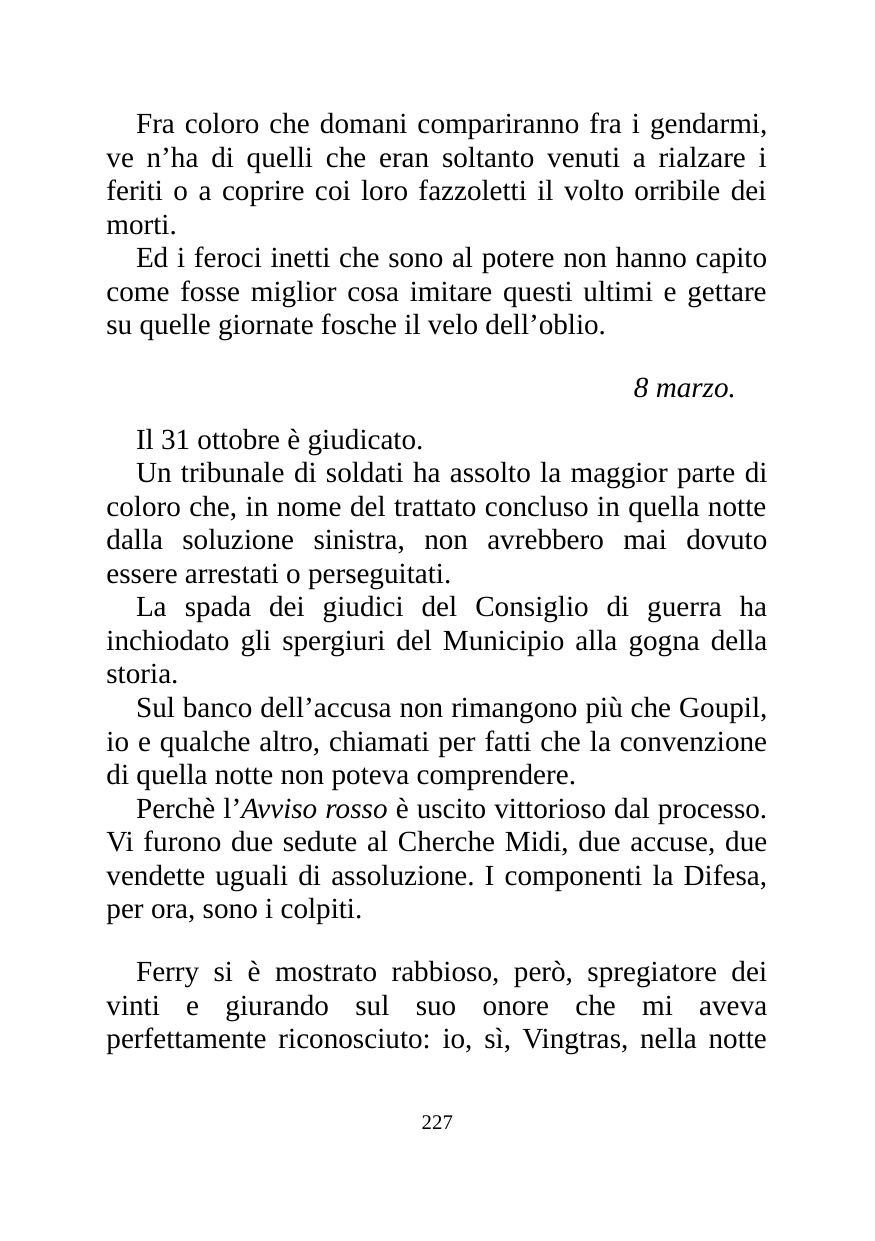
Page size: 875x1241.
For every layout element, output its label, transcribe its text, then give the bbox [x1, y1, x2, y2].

text Ed i feroci inetti che sono al potere non hanno capito come fosse miglior cosa imitare questi ultimi e gettare su quelle giornate fosche il velo dell’oblio. [106, 240, 768, 341]
text La spada dei giudici del Consiglio di guerra ha inchiodato gli spergiuri del Municipio alla gogna della storia. [106, 589, 768, 690]
text Sul banco dell’accusa non rimangono più che Goupil, io e qualche altro, chiamati per fatti che la convenzione di quella notte non poteva comprendere. [106, 690, 768, 791]
text Un tribunale di soldati ha assolto la maggior parte di coloro che, in nome del trattato concluso in quella notte dalla soluzione sinistra, non avrebbero mai dovuto essere arrestati o perseguitati. [106, 455, 768, 589]
text Perchè l’Avviso rosso è uscito vittorioso dal processo. Vi furono due sedute al Cherche Midi, due accuse, due vendette uguali di assoluzione. I componenti la Difesa, per ora, sono i colpiti. [106, 791, 768, 925]
text Il 31 ottobre è giudicato. [106, 422, 768, 455]
text Ferry si è mostrato rabbioso, però, spregiatore dei vinti e giurando sul suo onore che mi aveva perfettamente riconosciuto: io, sì, Vingtras, nella notte [106, 954, 768, 1055]
text Fra coloro che domani compariranno fra i gendarmi, ve n’ha di quelli che eran soltanto venuti a rialzare i feriti o a coprire coi loro fazzoletti il volto orribile dei morti. [106, 106, 768, 240]
text 8 marzo. [106, 371, 738, 404]
